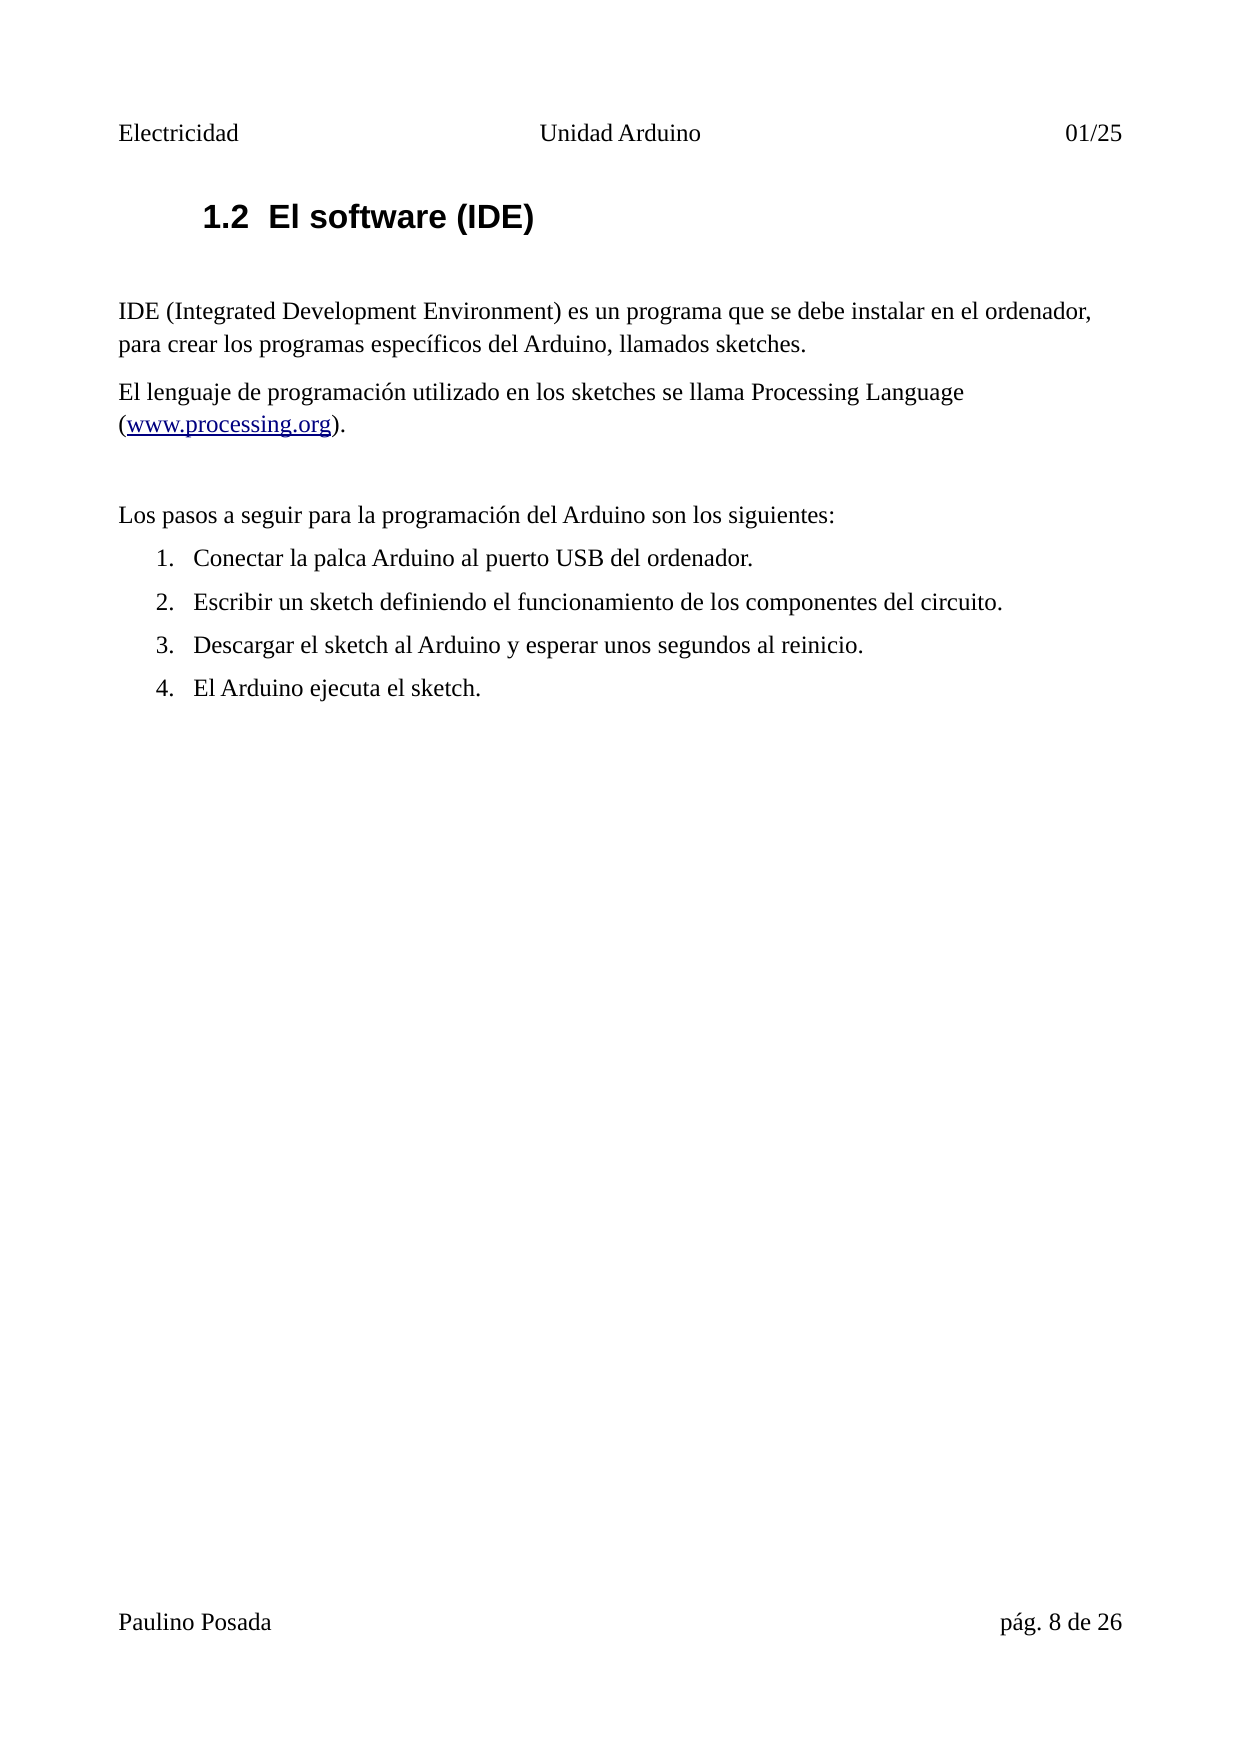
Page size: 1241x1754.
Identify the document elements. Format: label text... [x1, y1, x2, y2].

list El Arduino ejecuta el sketch. [156, 673, 1122, 702]
list Conectar la palca Arduino al puerto USB del ordenador. [156, 543, 1122, 572]
text El lenguaje de programación utilizado en los sketches se llama Processing Language (www.processing.org). [118, 377, 1122, 438]
list Descargar el sketch al Arduino y esperar unos segundos al reinicio. [156, 630, 1122, 658]
text Los pasos a seguir para la programación del Arduino son los siguientes: [118, 500, 1122, 529]
text IDE (Integrated Development Environment) es un programa que se debe instalar en el ordenador, para crear los programas específicos del Arduino, llamados sketches. [118, 296, 1122, 358]
list Escribir un sketch definiendo el funcionamiento de los componentes del circuito. [156, 587, 1122, 615]
subtitle El software (IDE) [193, 197, 1122, 236]
